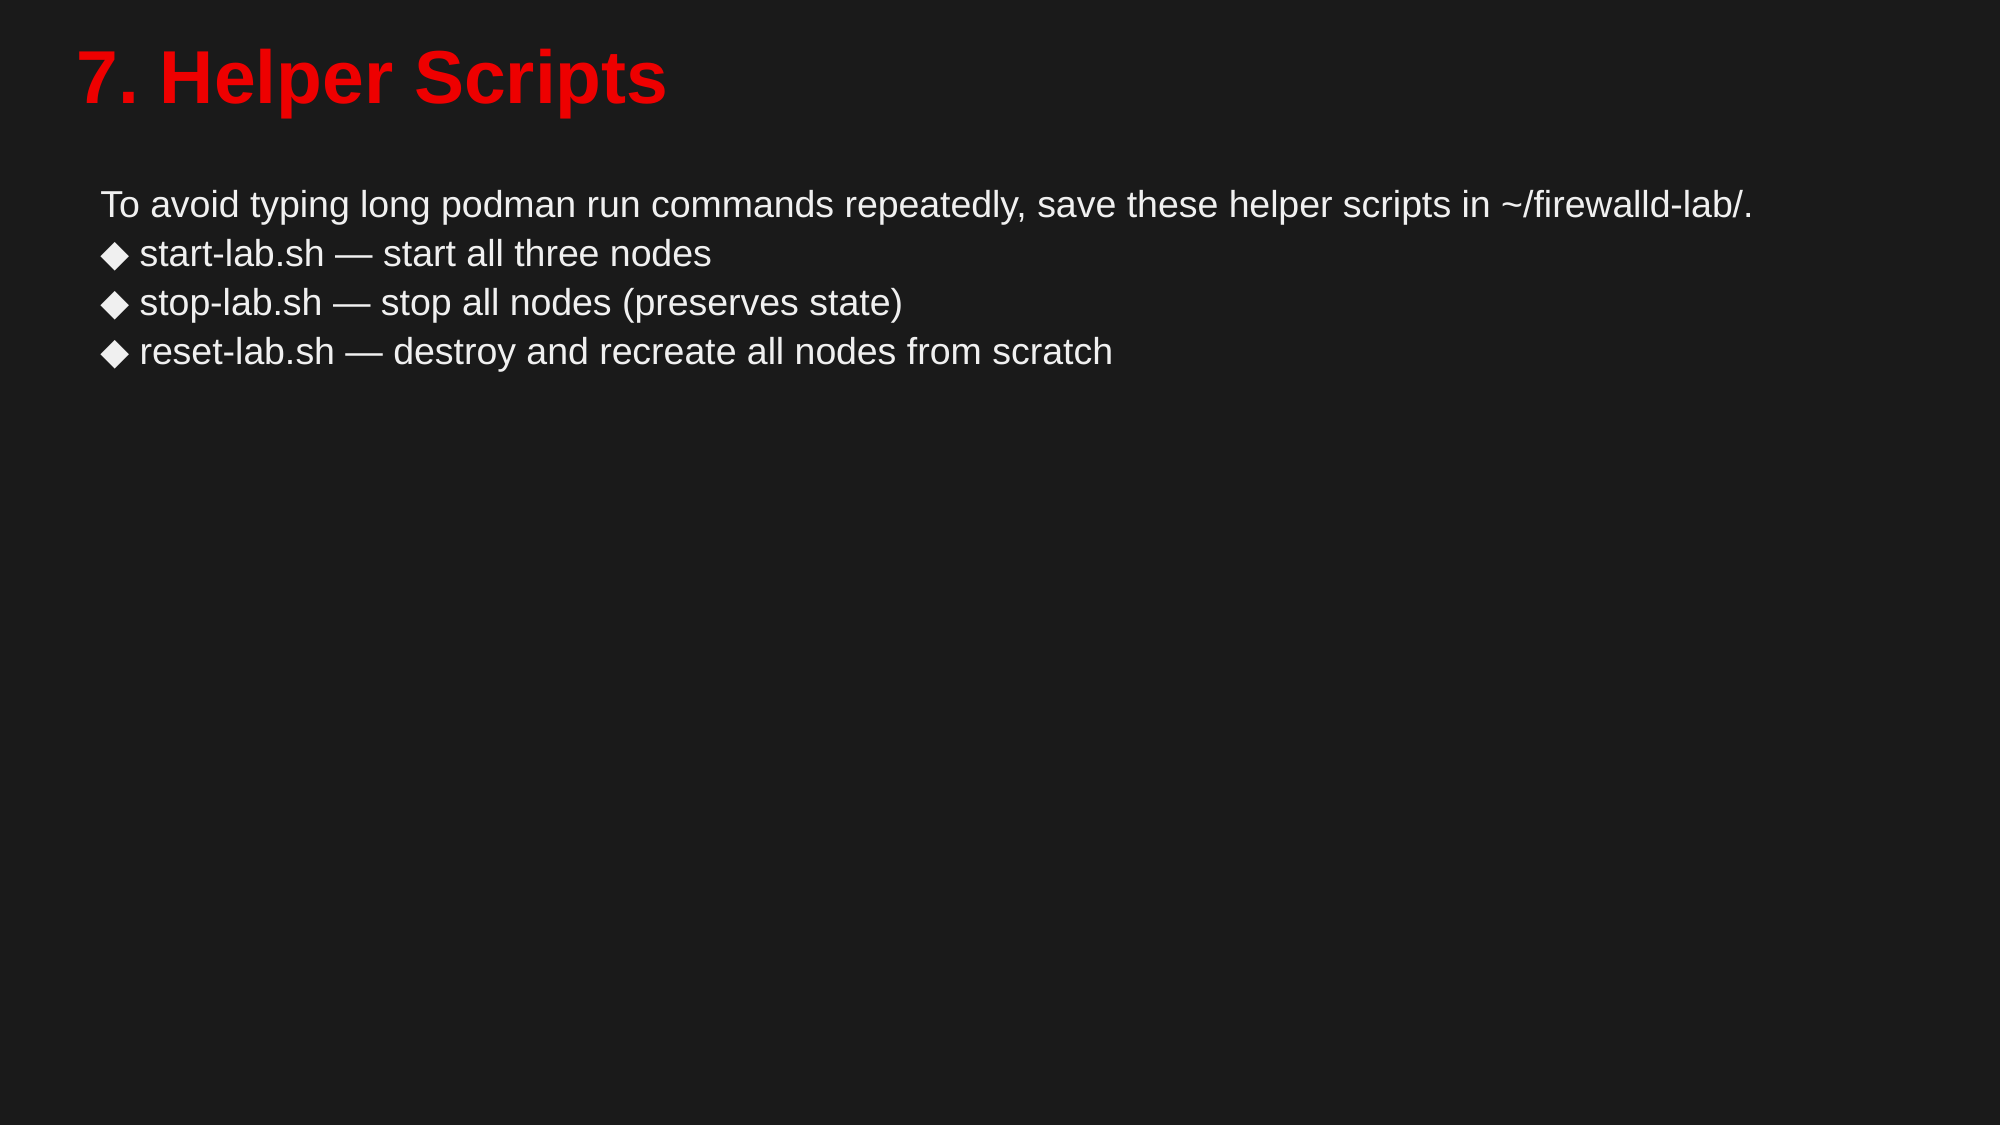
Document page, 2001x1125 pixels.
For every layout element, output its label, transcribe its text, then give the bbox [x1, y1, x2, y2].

text_box 7. Helper Scripts [59, 23, 1942, 154]
text_box To avoid typing long podman run commands repeatedly, save these helper scripts in ~/firewalld-lab/. ◆ start-lab.sh — start all three nodes ◆ stop-lab.sh — stop all nodes (preserves state) ◆ reset-lab.sh — destroy and recreate all nodes from scratch [59, 171, 1942, 1087]
